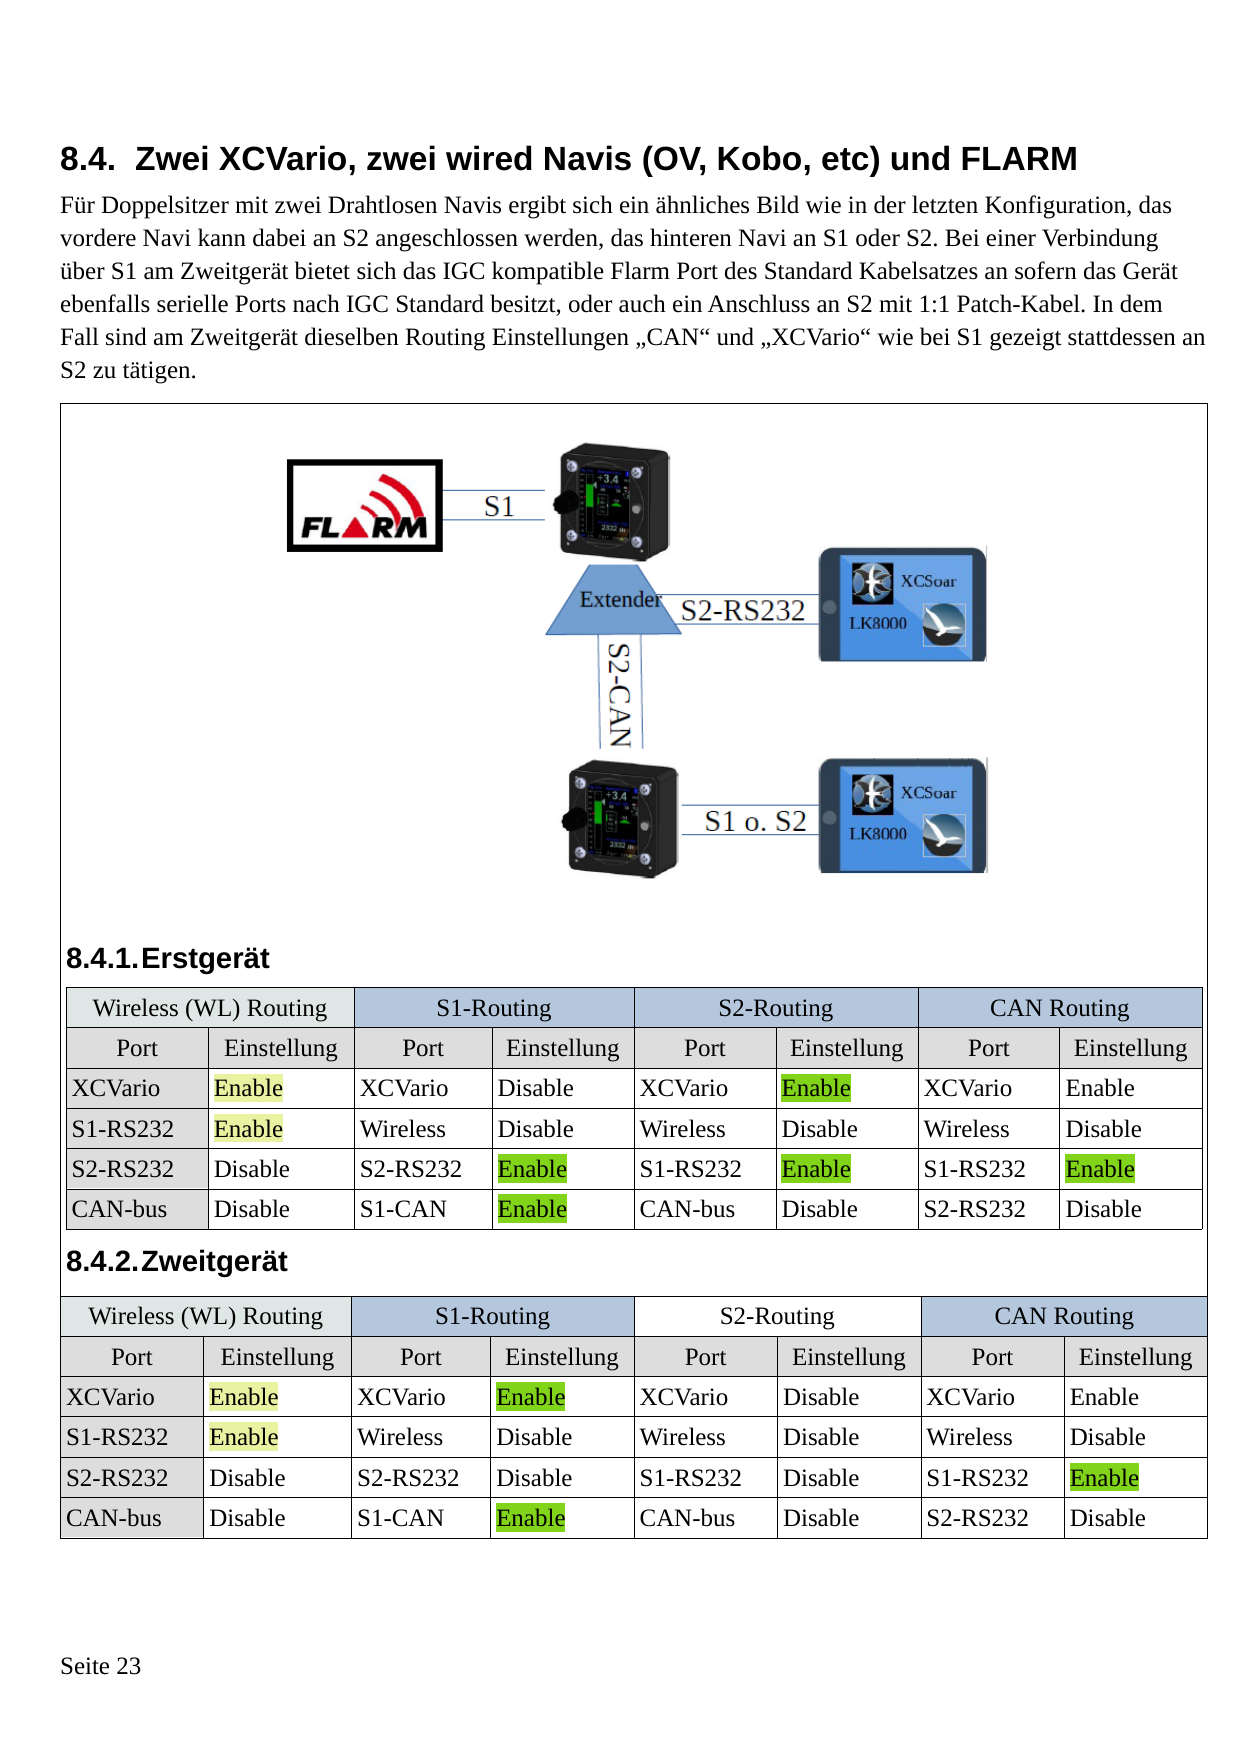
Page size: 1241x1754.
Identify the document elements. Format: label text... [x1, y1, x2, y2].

table_cell Disable [778, 1377, 921, 1416]
table_cell Disable [1065, 1498, 1207, 1537]
table_cell Disable [777, 1109, 918, 1148]
table_cell Einstellung [493, 1028, 634, 1068]
table_cell Wireless [919, 1109, 1059, 1148]
table_cell Disable [493, 1109, 634, 1148]
table_cell S1-RS232 [61, 1417, 203, 1457]
table_cell Disable [1060, 1190, 1202, 1229]
table_cell Port [635, 1337, 777, 1376]
table_cell Disable [778, 1417, 921, 1457]
table_cell CAN Routing [922, 1297, 1207, 1336]
table_cell S1-RS232 [919, 1149, 1059, 1188]
table_cell Port [919, 1028, 1059, 1068]
table_header S2-Routing [635, 988, 918, 1027]
table_cell Enable [491, 1377, 634, 1416]
table_header Erstgerät Zweitgerät [61, 404, 1207, 1296]
table_cell XCVario [635, 1377, 777, 1416]
table_cell CAN-bus [61, 1498, 203, 1537]
table_cell Einstellung [209, 1028, 354, 1068]
table_cell Port [352, 1337, 490, 1376]
table_cell S1-RS232 [635, 1149, 776, 1188]
table_cell Enable [209, 1069, 354, 1108]
table_header Wireless (WL) Routing [67, 988, 354, 1027]
subtitle Zwei XCVario, zwei wired Navis (OV, Kobo, etc) und FLARM [60, 139, 1207, 178]
table_cell Enable [1060, 1149, 1202, 1188]
table_cell Enable [493, 1190, 634, 1229]
table_cell XCVario [61, 1377, 203, 1416]
table_cell Wireless [635, 1109, 776, 1148]
table_cell CAN-bus [67, 1190, 208, 1229]
table_cell S1-CAN [352, 1498, 490, 1537]
table_cell S2-RS232 [919, 1190, 1059, 1229]
table_cell Einstellung [204, 1337, 351, 1376]
table_cell Enable [209, 1109, 354, 1148]
table_cell Port [635, 1028, 776, 1068]
table_cell Port [61, 1337, 203, 1376]
table_cell Enable [493, 1149, 634, 1188]
table_cell Einstellung [778, 1337, 921, 1376]
table_cell Disable [491, 1458, 634, 1497]
table_cell Enable [777, 1149, 918, 1188]
table_cell Enable [1065, 1377, 1207, 1416]
table_cell XCVario [355, 1069, 492, 1108]
table_cell Port [355, 1028, 492, 1068]
table_header CAN Routing [919, 988, 1202, 1027]
table_cell Disable [204, 1458, 351, 1497]
table_cell Enable [1065, 1458, 1207, 1497]
table_cell Disable [491, 1417, 634, 1457]
table_cell Wireless [355, 1109, 492, 1148]
table_cell Einstellung [777, 1028, 918, 1068]
table_cell Disable [1065, 1417, 1207, 1457]
table_cell XCVario [352, 1377, 490, 1416]
table_cell CAN-bus [635, 1498, 777, 1537]
table_cell S1-RS232 [635, 1458, 777, 1497]
table_cell Wireless [635, 1417, 777, 1457]
table_cell Wireless [352, 1417, 490, 1457]
table_cell Einstellung [1065, 1337, 1207, 1376]
table_cell Wireless (WL) Routing [61, 1297, 351, 1336]
table_cell Einstellung [491, 1337, 634, 1376]
table_cell Port [67, 1028, 208, 1068]
table_cell Einstellung [1060, 1028, 1202, 1068]
table_cell XCVario [919, 1069, 1059, 1108]
table_cell Enable [491, 1498, 634, 1537]
picture [207, 413, 1145, 931]
table_cell Disable [209, 1190, 354, 1229]
table_cell Enable [777, 1069, 918, 1108]
table_cell Disable [778, 1458, 921, 1497]
table_cell CAN-bus [635, 1190, 776, 1229]
table_cell Disable [778, 1498, 921, 1537]
table_cell S2-RS232 [61, 1458, 203, 1497]
table_cell Disable [209, 1149, 354, 1188]
table_cell S1-Routing [352, 1297, 634, 1336]
table_cell Disable [1060, 1109, 1202, 1148]
text Für Doppelsitzer mit zwei Drahtlosen Navis ergibt sich ein ähnliches Bild wie in der letzten Konfiguration, das vordere Navi kann dabei an S2 angeschlossen werden, das hinteren Navi an S1 oder S2. Bei einer Verbindung über S1 am Zweitgerät bietet sich das IGC kompatible Flarm Port des Standard Kabelsatzes an sofern das Gerät ebenfalls serielle Ports nach IGC Standard besitzt, oder auch ein Anschluss an S2 mit 1:1 Patch-Kabel. In dem Fall sind am Zweitgerät dieselben Routing Einstellungen „CAN“ und „XCVario“ wie bei S1 gezeigt stattdessen an S2 zu tätigen. [60, 190, 1207, 384]
table_cell XCVario [922, 1377, 1064, 1416]
table_cell Disable [204, 1498, 351, 1537]
table_cell S2-RS232 [922, 1498, 1064, 1537]
table_cell Enable [204, 1417, 351, 1457]
table_cell S2-RS232 [352, 1458, 490, 1497]
table_cell S2-Routing [635, 1297, 921, 1336]
table_cell S2-RS232 [67, 1149, 208, 1188]
table_cell Disable [493, 1069, 634, 1108]
table_cell S1-RS232 [67, 1109, 208, 1148]
table_cell S1-CAN [355, 1190, 492, 1229]
table_cell Wireless [922, 1417, 1064, 1457]
table_cell Enable [204, 1377, 351, 1416]
table_cell XCVario [67, 1069, 208, 1108]
table_header S1-Routing [355, 988, 634, 1027]
table_cell Enable [1060, 1069, 1202, 1108]
table_cell S2-RS232 [355, 1149, 492, 1188]
table_cell Port [922, 1337, 1064, 1376]
table_cell S1-RS232 [922, 1458, 1064, 1497]
table_cell Disable [777, 1190, 918, 1229]
table_cell XCVario [635, 1069, 776, 1108]
